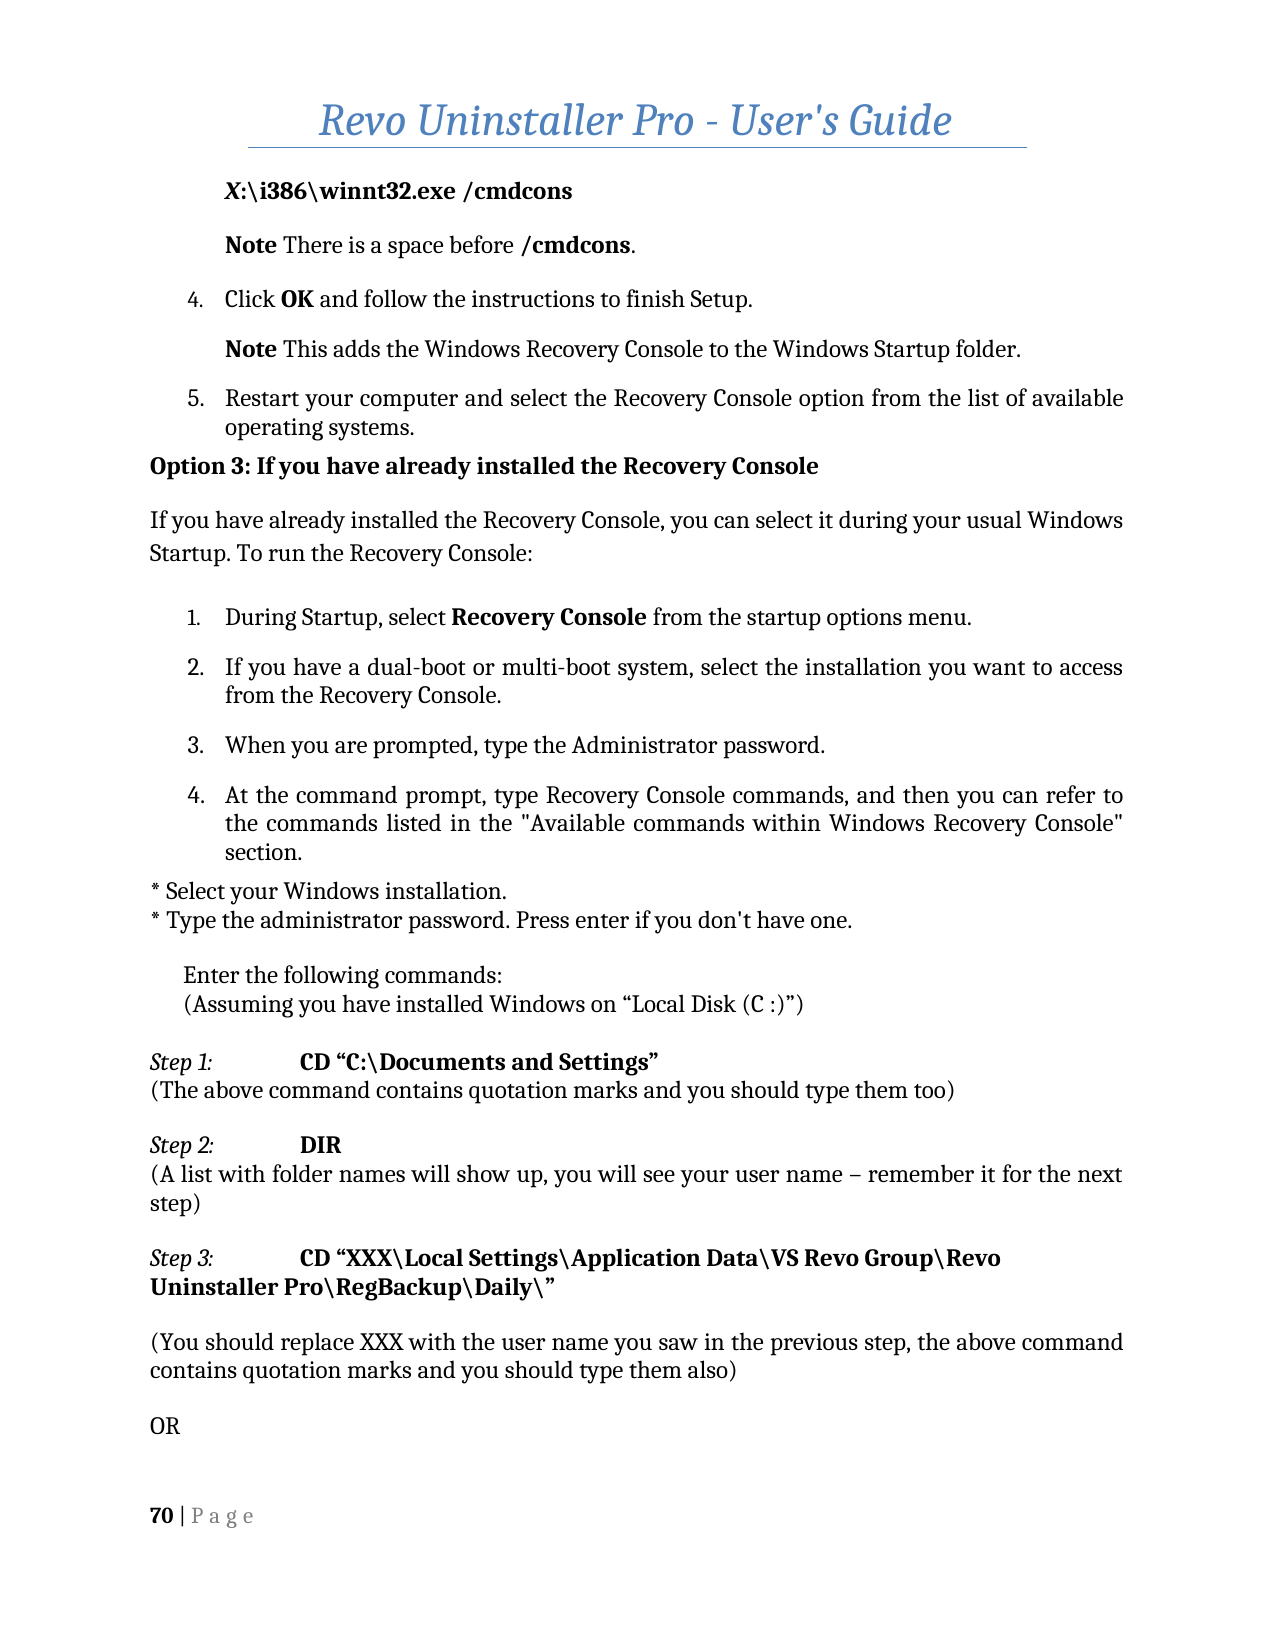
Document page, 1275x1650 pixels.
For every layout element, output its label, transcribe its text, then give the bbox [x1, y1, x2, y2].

text Note There is a space before /cmdcons. [225, 231, 1125, 260]
text Note This adds the Windows Recovery Console to the Windows Startup folder. [150, 334, 1125, 363]
list If you have a dual-boot or multi-boot system, select the installation you want to access from the Recovery Console. [187, 653, 1125, 710]
text Enter the following commands: [150, 961, 1125, 990]
text X:\i386\winnt32.exe /cmdcons [225, 177, 1125, 206]
list During Startup, select Recovery Console from the startup options menu. [187, 603, 1125, 632]
text (The above command contains quotation marks and you should type them too) [150, 1076, 1125, 1105]
text Option 3: If you have already installed the Recovery Console [150, 452, 1125, 481]
text Step 3: CD “XXX\Local Settings\Application Data\VS Revo Group\Revo Uninstaller Pro\RegBackup\Daily\” [150, 1244, 1125, 1301]
text Step 2: DIR [150, 1131, 1125, 1160]
list Restart your computer and select the Recovery Console option from the list of available operating systems. [187, 384, 1125, 442]
text OR [150, 1412, 1125, 1440]
text If you have already installed the Recovery Console, you can select it during your usual Windows Startup. To run the Recovery Console: [150, 506, 1125, 568]
text Step 1: CD “C:\Documents and Settings” [150, 1047, 1125, 1076]
list Click OK and follow the instructions to finish Setup. [187, 285, 1125, 314]
text (You should replace XXX with the user name you saw in the previous step, the above command contains quotation marks and you should type them also) [150, 1328, 1125, 1385]
text * Type the administrator password. Press enter if you don't have one. [150, 906, 1125, 935]
list At the command prompt, type Recovery Console commands, and then you can refer to the commands listed in the "Available commands within Windows Recovery Console" section. [187, 781, 1125, 867]
list When you are prompted, type the Administrator password. [187, 731, 1125, 760]
text * Select your Windows installation. [150, 877, 1125, 906]
text (Assuming you have installed Windows on “Local Disk (C :)”) [150, 990, 1125, 1019]
text (A list with folder names will show up, you will see your user name – remember it for the next step) [150, 1160, 1125, 1217]
